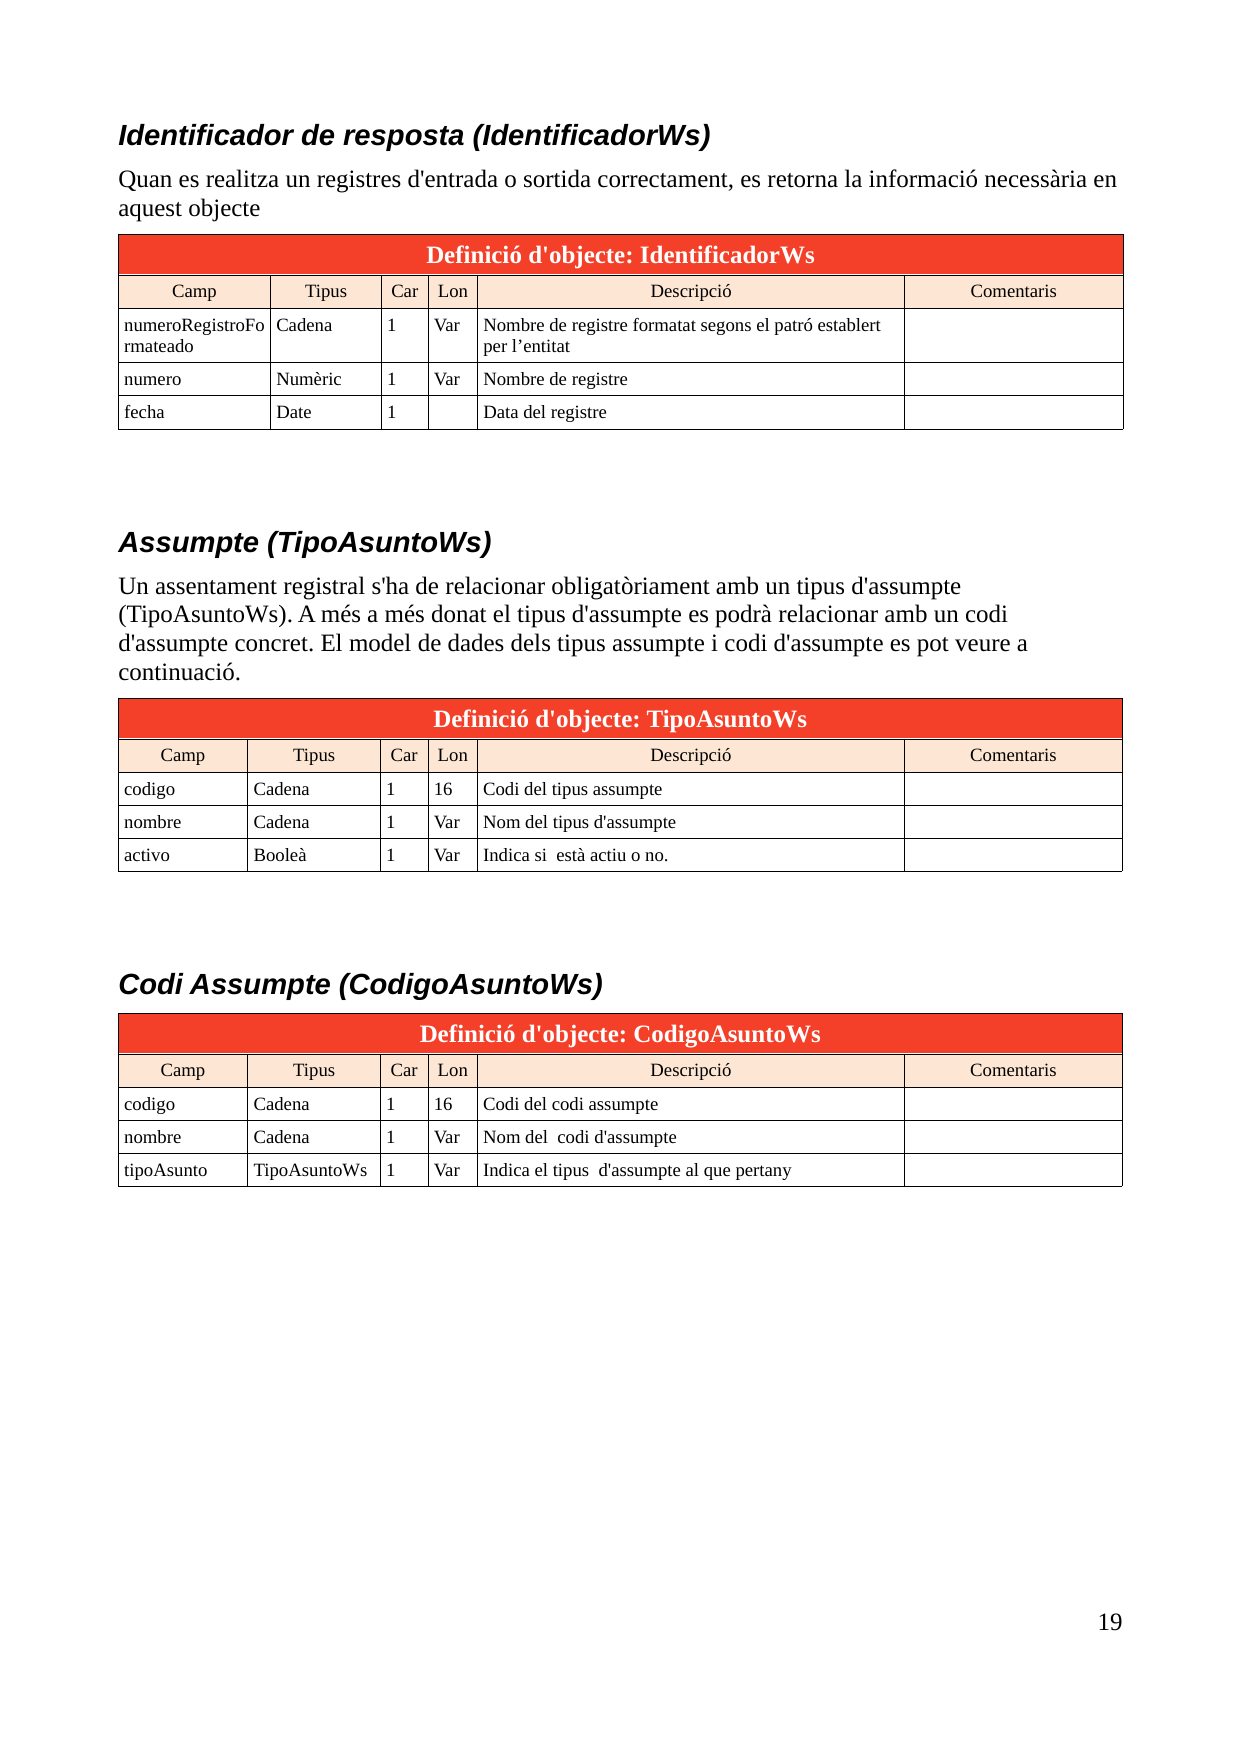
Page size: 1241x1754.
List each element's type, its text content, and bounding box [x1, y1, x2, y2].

table_cell 1 [381, 1154, 428, 1186]
table_cell [905, 309, 1123, 362]
table_cell Descripció [478, 740, 904, 772]
table_cell 1 [382, 363, 428, 395]
table_cell Camp [119, 1055, 247, 1087]
table_cell [905, 363, 1123, 395]
table_cell Var [429, 806, 477, 838]
table_cell [905, 1154, 1122, 1186]
table_cell nombre [119, 1121, 247, 1153]
table_cell Var [429, 309, 477, 362]
table_cell Lon [429, 740, 477, 772]
table_cell 1 [382, 309, 428, 362]
table_cell TipoAsuntoWs [248, 1154, 380, 1186]
table_cell 1 [381, 773, 428, 805]
table_cell 16 [429, 1088, 477, 1120]
subtitle Assumpte (TipoAsuntoWs) [118, 525, 1122, 558]
table_cell Var [429, 363, 477, 395]
table_cell 1 [381, 806, 428, 838]
table_cell codigo [119, 773, 247, 805]
table_cell 1 [381, 839, 428, 871]
table_cell Nombre de registre formatat segons el patró establert per l’entitat [478, 309, 904, 362]
table_cell Car [381, 1055, 428, 1087]
table_cell Nom del tipus d'assumpte [478, 806, 904, 838]
table_cell Tipus [248, 1055, 380, 1087]
table_cell [905, 806, 1122, 838]
table_cell Nombre de registre [478, 363, 904, 395]
table_cell Var [429, 1121, 477, 1153]
table_cell numero [119, 363, 270, 395]
table_cell numeroRegistroFormateado [119, 309, 270, 362]
table_cell codigo [119, 1088, 247, 1120]
table_cell Cadena [248, 806, 380, 838]
text Quan es realitza un registres d'entrada o sortida correctament, es retorna la informació necessària en aquest objecte [118, 164, 1122, 222]
table_cell [905, 1121, 1122, 1153]
table_cell 1 [381, 1121, 428, 1153]
table_header Definició d'objecte: CodigoAsuntoWs [119, 1014, 1122, 1053]
subtitle Codi Assumpte (CodigoAsuntoWs) [118, 967, 1122, 1001]
table_cell Lon [429, 276, 477, 308]
table_cell 16 [429, 773, 477, 805]
table_cell Cadena [248, 773, 380, 805]
table_cell Cadena [271, 309, 381, 362]
table_cell 1 [382, 396, 428, 428]
text Un assentament registral s'ha de relacionar obligatòriament amb un tipus d'assumpte (TipoAsuntoWs). A més a més donat el tipus d'assumpte es podrà relacionar amb un codi d'assumpte concret. El model de dades dels tipus assumpte i codi d'assumpte es pot veure a continuació. [118, 571, 1122, 686]
table_cell Lon [429, 1055, 477, 1087]
table_cell Cadena [248, 1121, 380, 1153]
table_header Definició d'objecte: IdentificadorWs [119, 235, 1123, 274]
table_cell Camp [119, 740, 247, 772]
table_cell Var [429, 839, 477, 871]
subtitle Identificador de resposta (IdentificadorWs) [118, 118, 1122, 152]
table_cell Tipus [271, 276, 381, 308]
table_cell nombre [119, 806, 247, 838]
table_cell [905, 1088, 1122, 1120]
table_cell Comentaris [905, 1055, 1122, 1087]
table_cell Comentaris [905, 276, 1123, 308]
table_cell [905, 773, 1122, 805]
table_cell Car [381, 740, 428, 772]
table_cell activo [119, 839, 247, 871]
table_cell Var [429, 1154, 477, 1186]
table_cell Codi del tipus assumpte [478, 773, 904, 805]
table_cell Tipus [248, 740, 380, 772]
table_cell Car [382, 276, 428, 308]
table_cell [905, 396, 1123, 428]
table_cell Cadena [248, 1088, 380, 1120]
table_cell fecha [119, 396, 270, 428]
table_cell 1 [381, 1088, 428, 1120]
table_cell Date [271, 396, 381, 428]
table_cell Codi del codi assumpte [478, 1088, 904, 1120]
table_cell Comentaris [905, 740, 1122, 772]
table_cell tipoAsunto [119, 1154, 247, 1186]
table_cell [429, 396, 477, 428]
table_cell [905, 839, 1122, 871]
table_cell Indica el tipus d'assumpte al que pertany [478, 1154, 904, 1186]
table_cell Numèric [271, 363, 381, 395]
table_cell Descripció [478, 1055, 904, 1087]
table_cell Data del registre [478, 396, 904, 428]
table_cell Indica si està actiu o no. [478, 839, 904, 871]
table_cell Booleà [248, 839, 380, 871]
table_header Definició d'objecte: TipoAsuntoWs [119, 699, 1122, 738]
table_cell Nom del codi d'assumpte [478, 1121, 904, 1153]
table_cell Camp [119, 276, 270, 308]
table_cell Descripció [478, 276, 904, 308]
